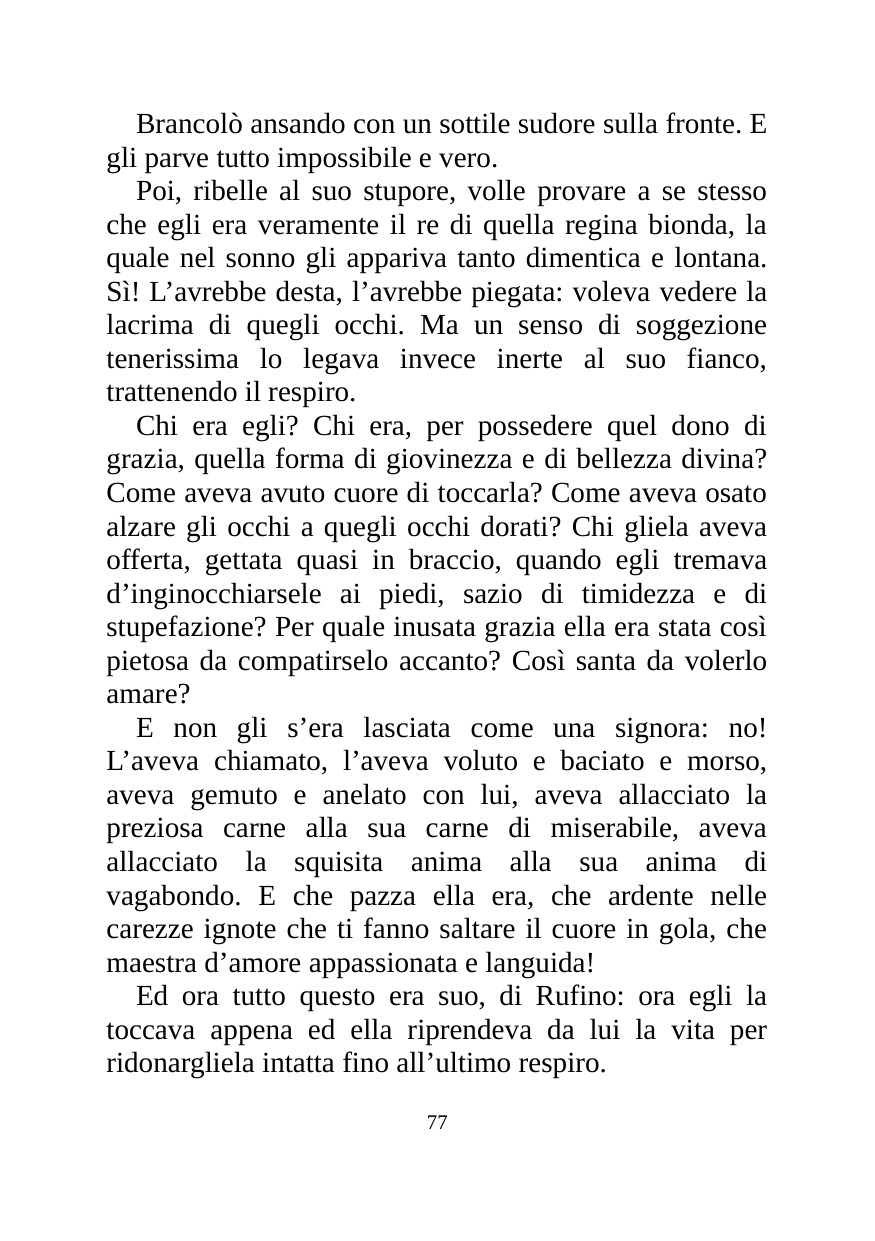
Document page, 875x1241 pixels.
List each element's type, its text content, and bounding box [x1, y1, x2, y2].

text E non gli s’era lasciata come una signora: no! L’aveva chiamato, l’aveva voluto e baciato e morso, aveva gemuto e anelato con lui, aveva allacciato la preziosa carne alla sua carne di miserabile, aveva allacciato la squisita anima alla sua anima di vagabondo. E che pazza ella era, che ardente nelle carezze ignote che ti fanno saltare il cuore in gola, che maestra d’amore appassionata e languida! [106, 710, 768, 978]
text Brancolò ansando con un sottile sudore sulla fronte. E gli parve tutto impossibile e vero. [106, 106, 768, 173]
text Ed ora tutto questo era suo, di Rufino: ora egli la toccava appena ed ella riprendeva da lui la vita per ridonargliela intatta fino all’ultimo respiro. [106, 978, 768, 1079]
text Poi, ribelle al suo stupore, volle provare a se stesso che egli era veramente il re di quella regina bionda, la quale nel sonno gli appariva tanto dimentica e lontana. Sì! L’avrebbe desta, l’avrebbe piegata: voleva vedere la lacrima di quegli occhi. Ma un senso di soggezione tenerissima lo legava invece inerte al suo fianco, trattenendo il respiro. [106, 173, 768, 408]
text Chi era egli? Chi era, per possedere quel dono di grazia, quella forma di giovinezza e di bellezza divina? Come aveva avuto cuore di toccarla? Come aveva osato alzare gli occhi a quegli occhi dorati? Chi gliela aveva offerta, gettata quasi in braccio, quando egli tremava d’inginocchiarsele ai piedi, sazio di timidezza e di stupefazione? Per quale inusata grazia ella era stata così pietosa da compatirselo accanto? Così santa da volerlo amare? [106, 408, 768, 710]
